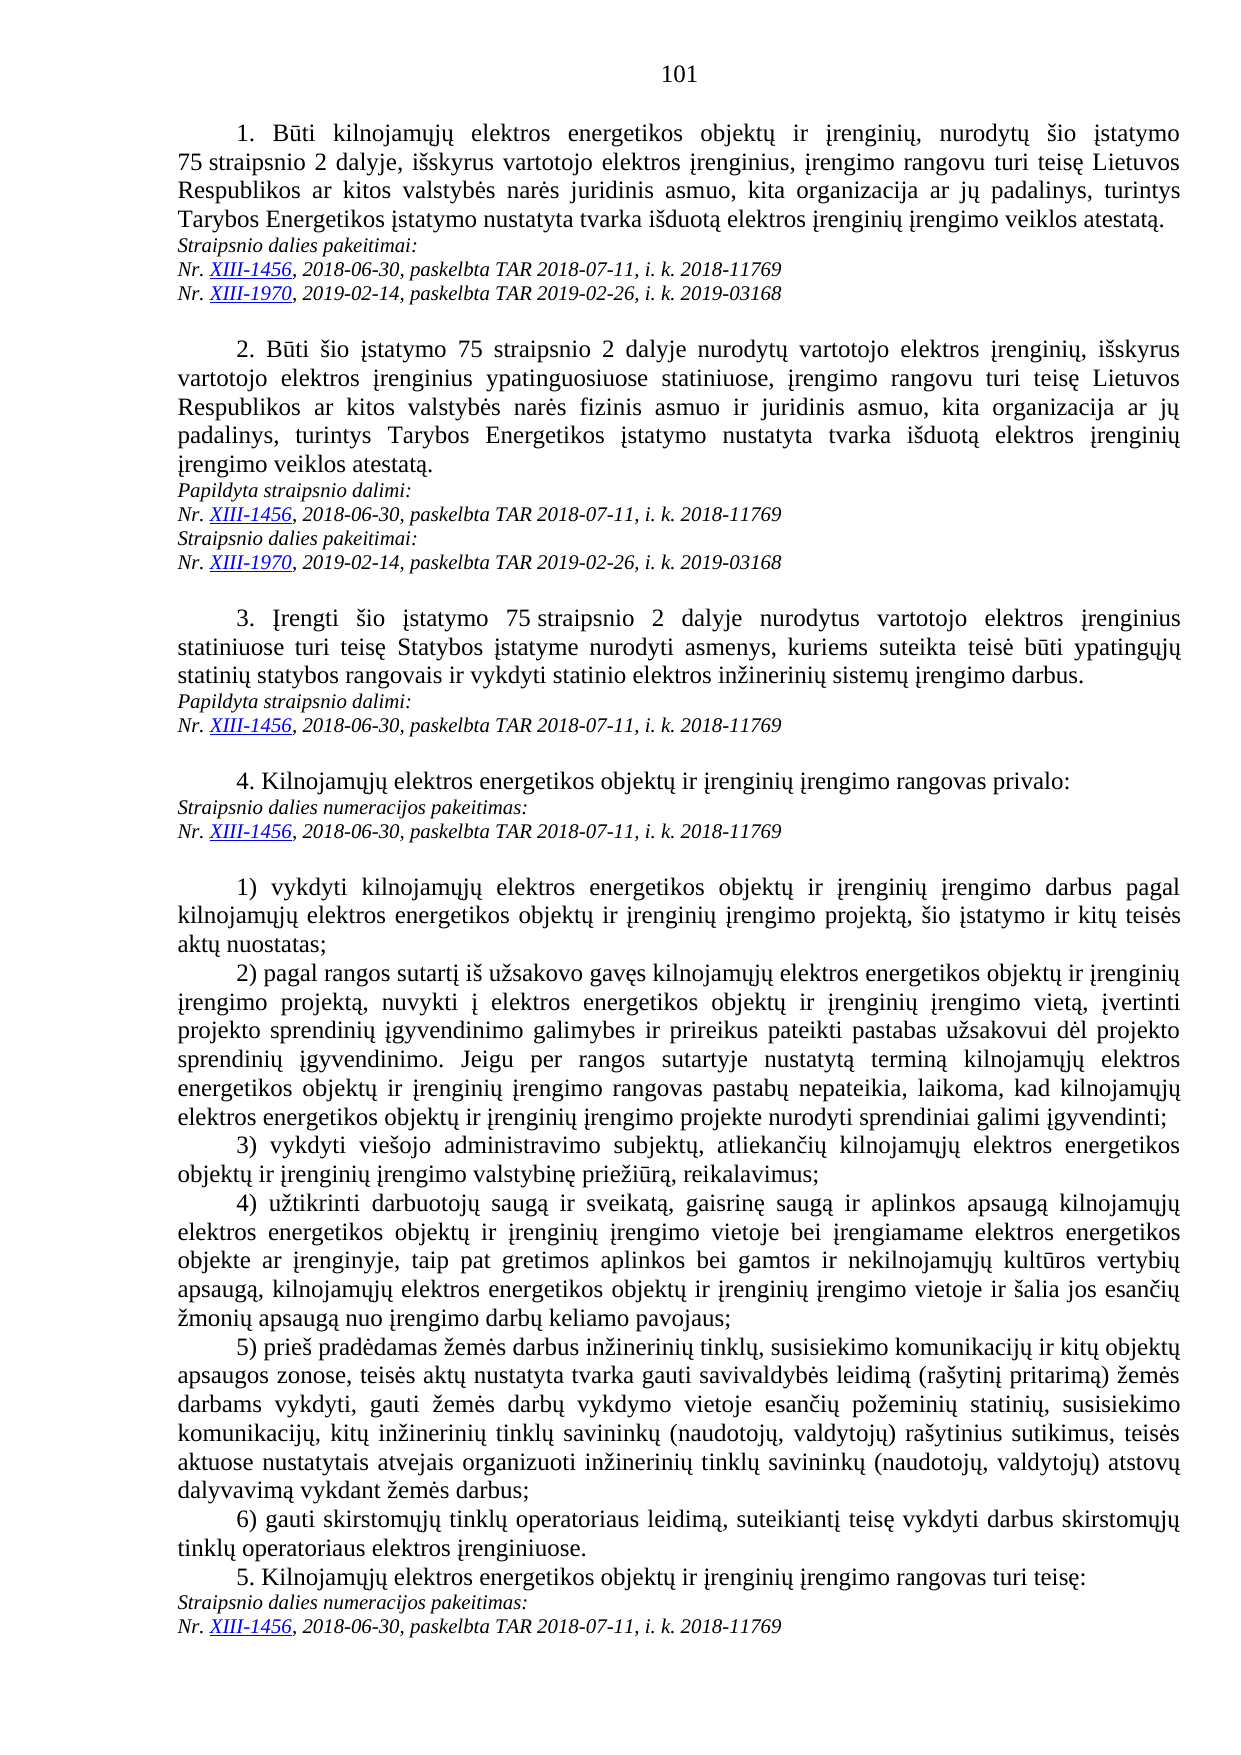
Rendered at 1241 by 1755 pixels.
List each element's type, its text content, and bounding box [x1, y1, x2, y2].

text Straipsnio dalies pakeitimai: [177, 233, 1181, 257]
text Straipsnio dalies numeracijos pakeitimas: [177, 1590, 1181, 1614]
text Nr. XIII-1456, 2018-06-30, paskelbta TAR 2018-07-11, i. k. 2018-11769 [177, 1614, 1181, 1638]
text 5. Kilnojamųjų elektros energetikos objektų ir įrenginių įrengimo rangovas turi teisę: [177, 1562, 1181, 1590]
text Nr. XIII-1970, 2019-02-14, paskelbta TAR 2019-02-26, i. k. 2019-03168 [177, 550, 1181, 574]
text 5) prieš pradėdamas žemės darbus inžinerinių tinklų, susisiekimo komunikacijų ir kitų objektų apsaugos zonose, teisės aktų nustatyta tvarka gauti savivaldybės leidimą (rašytinį pritarimą) žemės darbams vykdyti, gauti žemės darbų vykdymo vietoje esančių požeminių statinių, susisiekimo komunikacijų, kitų inžinerinių tinklų savininkų (naudotojų, valdytojų) rašytinius sutikimus, teisės aktuose nustatytais atvejais organizuoti inžinerinių tinklų savininkų (naudotojų, valdytojų) atstovų dalyvavimą vykdant žemės darbus; [177, 1332, 1181, 1504]
text 2. Būti šio įstatymo 75 straipsnio 2 dalyje nurodytų vartotojo elektros įrenginių, išskyrus vartotojo elektros įrenginius ypatinguosiuose statiniuose, įrengimo rangovu turi teisę Lietuvos Respublikos ar kitos valstybės narės fizinis asmuo ir juridinis asmuo, kita organizacija ar jų padalinys, turintys Tarybos Energetikos įstatymo nustatyta tvarka išduotą elektros įrenginių įrengimo veiklos atestatą. [177, 334, 1181, 478]
text 3. Įrengti šio įstatymo 75 straipsnio 2 dalyje nurodytus vartotojo elektros įrenginius statiniuose turi teisę Statybos įstatyme nurodyti asmenys, kuriems suteikta teisė būti ypatingųjų statinių statybos rangovais ir vykdyti statinio elektros inžinerinių sistemų įrengimo darbus. [177, 603, 1181, 689]
text 6) gauti skirstomųjų tinklų operatoriaus leidimą, suteikiantį teisę vykdyti darbus skirstomųjų tinklų operatoriaus elektros įrenginiuose. [177, 1504, 1181, 1562]
text 3) vykdyti viešojo administravimo subjektų, atliekančių kilnojamųjų elektros energetikos objektų ir įrenginių įrengimo valstybinę priežiūrą, reikalavimus; [177, 1130, 1181, 1188]
text 1) vykdyti kilnojamųjų elektros energetikos objektų ir įrenginių įrengimo darbus pagal kilnojamųjų elektros energetikos objektų ir įrenginių įrengimo projektą, šio įstatymo ir kitų teisės aktų nuostatas; [177, 872, 1181, 958]
text Straipsnio dalies numeracijos pakeitimas: [177, 795, 1181, 819]
text Nr. XIII-1970, 2019-02-14, paskelbta TAR 2019-02-26, i. k. 2019-03168 [177, 281, 1181, 305]
text Papildyta straipsnio dalimi: [177, 478, 1181, 502]
text Straipsnio dalies pakeitimai: [177, 526, 1181, 550]
text Nr. XIII-1456, 2018-06-30, paskelbta TAR 2018-07-11, i. k. 2018-11769 [177, 502, 1181, 526]
text Nr. XIII-1456, 2018-06-30, paskelbta TAR 2018-07-11, i. k. 2018-11769 [177, 713, 1181, 737]
text 4) užtikrinti darbuotojų saugą ir sveikatą, gaisrinę saugą ir aplinkos apsaugą kilnojamųjų elektros energetikos objektų ir įrenginių įrengimo vietoje bei įrengiamame elektros energetikos objekte ar įrenginyje, taip pat gretimos aplinkos bei gamtos ir nekilnojamųjų kultūros vertybių apsaugą, kilnojamųjų elektros energetikos objektų ir įrenginių įrengimo vietoje ir šalia jos esančių žmonių apsaugą nuo įrengimo darbų keliamo pavojaus; [177, 1188, 1181, 1332]
text Papildyta straipsnio dalimi: [177, 689, 1181, 713]
text 4. Kilnojamųjų elektros energetikos objektų ir įrenginių įrengimo rangovas privalo: [177, 766, 1181, 795]
text Nr. XIII-1456, 2018-06-30, paskelbta TAR 2018-07-11, i. k. 2018-11769 [177, 257, 1181, 281]
text 2) pagal rangos sutartį iš užsakovo gavęs kilnojamųjų elektros energetikos objektų ir įrenginių įrengimo projektą, nuvykti į elektros energetikos objektų ir įrenginių įrengimo vietą, įvertinti projekto sprendinių įgyvendinimo galimybes ir prireikus pateikti pastabas užsakovui dėl projekto sprendinių įgyvendinimo. Jeigu per rangos sutartyje nustatytą terminą kilnojamųjų elektros energetikos objektų ir įrenginių įrengimo rangovas pastabų nepateikia, laikoma, kad kilnojamųjų elektros energetikos objektų ir įrenginių įrengimo projekte nurodyti sprendiniai galimi įgyvendinti; [177, 958, 1181, 1130]
text 1. Būti kilnojamųjų elektros energetikos objektų ir įrenginių, nurodytų šio įstatymo 75 straipsnio 2 dalyje, išskyrus vartotojo elektros įrenginius, įrengimo rangovu turi teisę Lietuvos Respublikos ar kitos valstybės narės juridinis asmuo, kita organizacija ar jų padalinys, turintys Tarybos Energetikos įstatymo nustatyta tvarka išduotą elektros įrenginių įrengimo veiklos atestatą. [177, 118, 1181, 233]
text Nr. XIII-1456, 2018-06-30, paskelbta TAR 2018-07-11, i. k. 2018-11769 [177, 819, 1181, 843]
